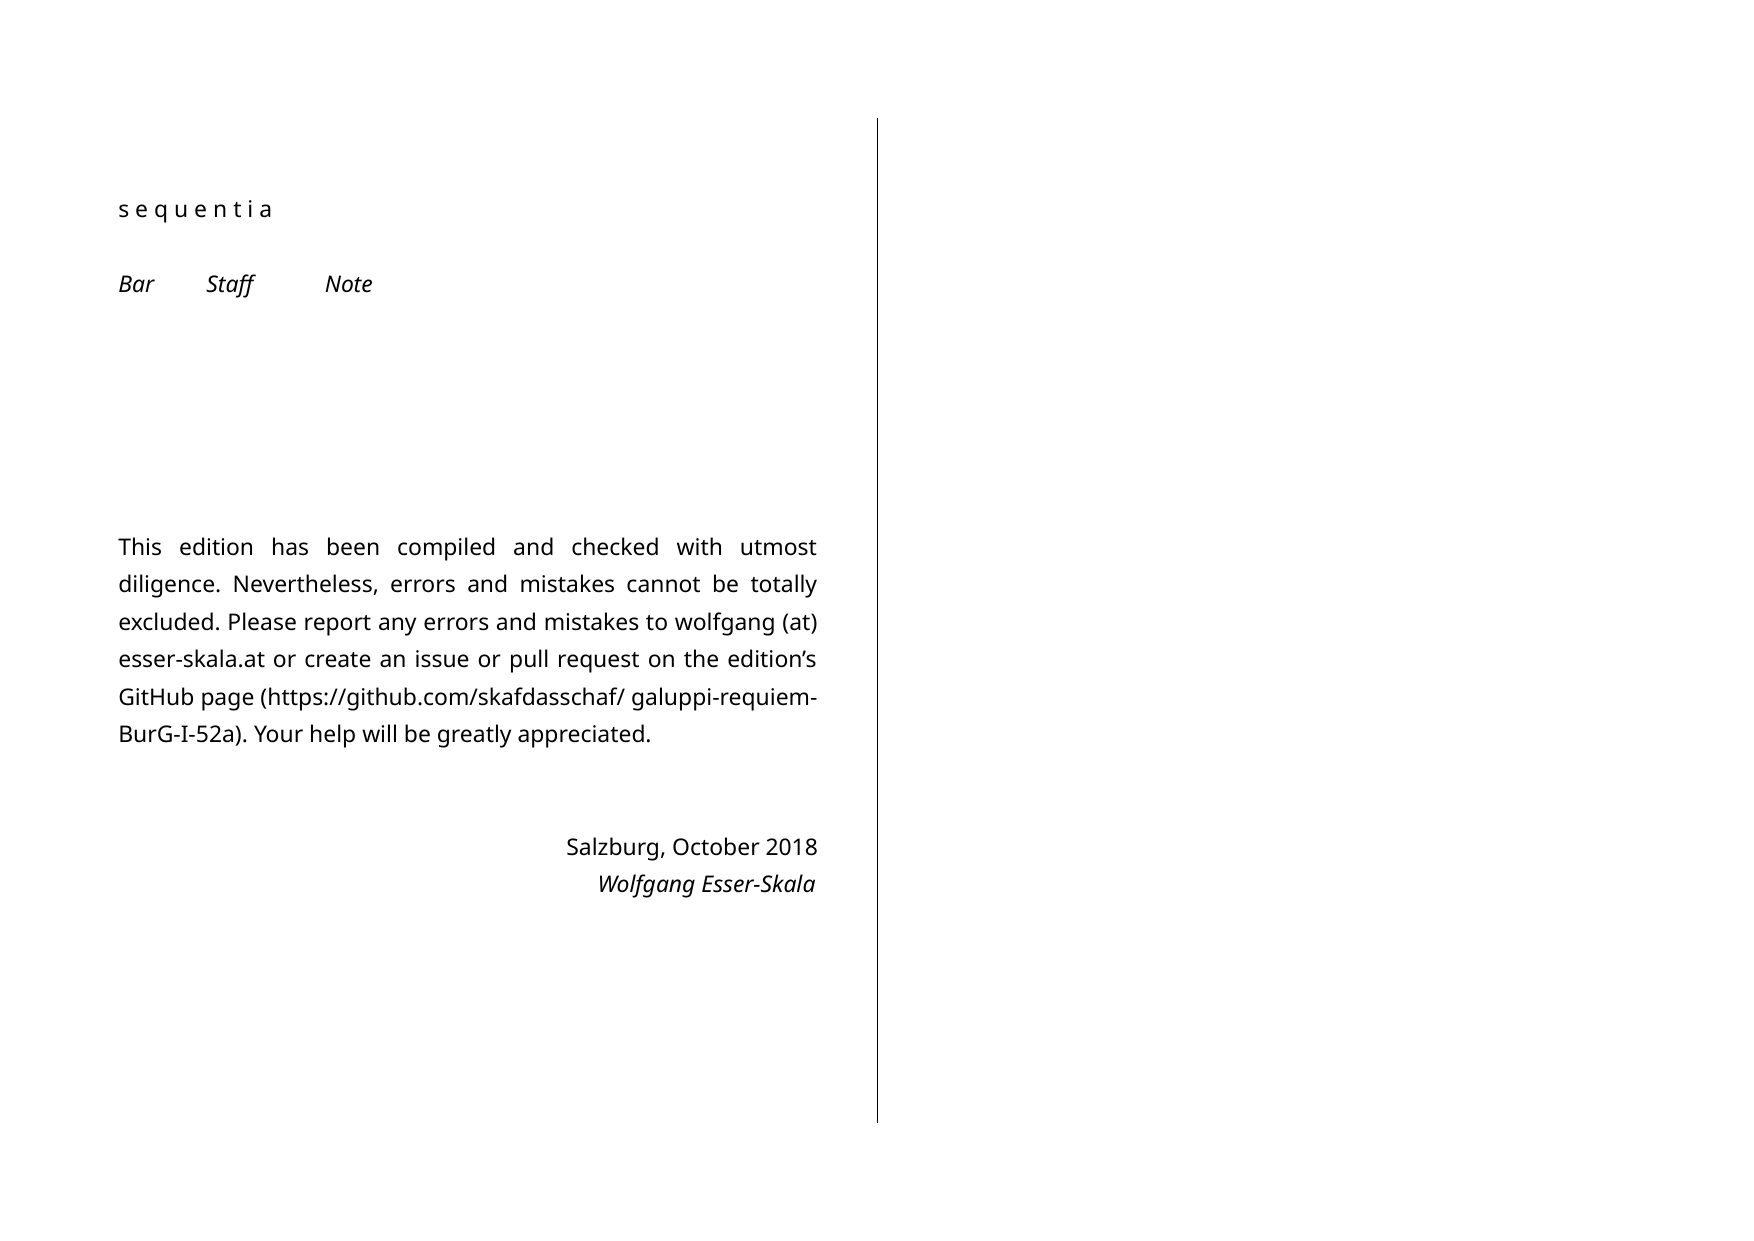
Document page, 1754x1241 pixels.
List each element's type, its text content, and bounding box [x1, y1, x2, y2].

text Salzburg, October 2018 Wolfgang Esser-Skala [118, 831, 818, 899]
text s e q u e n t i a [118, 118, 818, 224]
text This edition has been compiled and checked with utmost diligence. Nevertheless, errors and mistakes cannot be totally excluded. Please report any errors and mistakes to wolfgang (at) esser-skala.at or create an issue or pull request on the edition’s GitHub page (https://github.com/skafdasschaf/ galuppi-requiem-BurG-I-52a). Your help will be greatly appreciated. [118, 531, 818, 749]
text Bar Staff Note [118, 268, 818, 524]
